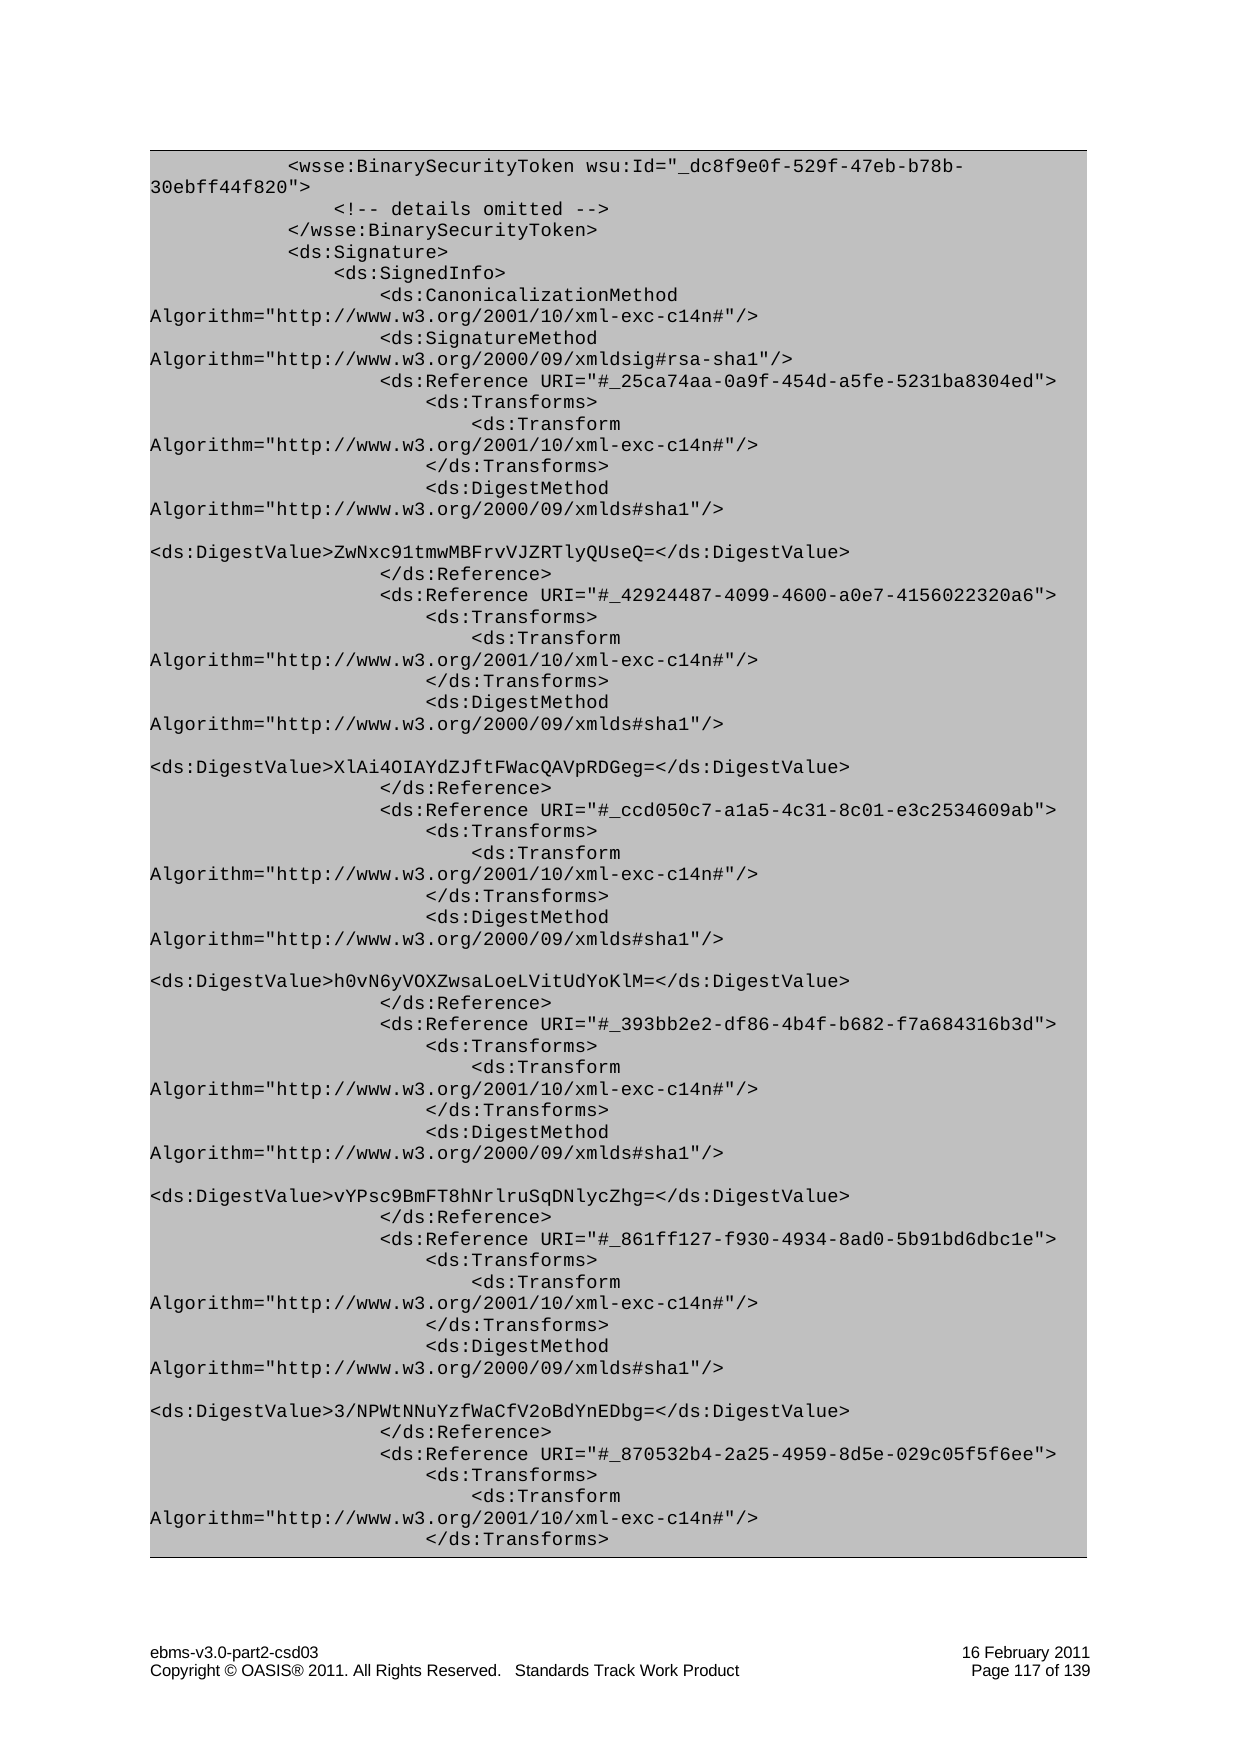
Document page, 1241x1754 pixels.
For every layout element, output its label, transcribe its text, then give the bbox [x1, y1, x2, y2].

text </ds:Transforms> [150, 1523, 1087, 1557]
text <ds:Reference URI="#_861ff127-f930-4934-8ad0-5b91bd6dbc1e"> [150, 1223, 1087, 1244]
text <ds:DigestValue>ZwNxc91tmwMBFrvVJZRTlyQUseQ=</ds:DigestValue> [150, 515, 1087, 558]
text <ds:Transform Algorithm="http://www.w3.org/2001/10/xml-exc-c14n#"/> [150, 622, 1087, 665]
text <ds:Transforms> [150, 815, 1087, 837]
text </ds:Reference> [150, 558, 1087, 579]
text <ds:SignatureMethod Algorithm="http://www.w3.org/2000/09/xmldsig#rsa-sha1"/> [150, 322, 1087, 364]
text <ds:Transform Algorithm="http://www.w3.org/2001/10/xml-exc-c14n#"/> [150, 407, 1087, 450]
text <ds:Transforms> [150, 1459, 1087, 1480]
text <ds:DigestMethod Algorithm="http://www.w3.org/2000/09/xmlds#sha1"/> [150, 901, 1087, 944]
text <ds:Reference URI="#_393bb2e2-df86-4b4f-b682-f7a684316b3d"> [150, 1008, 1087, 1030]
text <ds:Reference URI="#_25ca74aa-0a9f-454d-a5fe-5231ba8304ed"> [150, 364, 1087, 386]
text </ds:Transforms> [150, 879, 1087, 901]
text <ds:DigestValue>3/NPWtNNuYzfWaCfV2oBdYnEDbg=</ds:DigestValue> [150, 1373, 1087, 1416]
text </ds:Transforms> [150, 665, 1087, 686]
text </wsse:BinarySecurityToken> [150, 214, 1087, 236]
text <ds:DigestValue>h0vN6yVOXZwsaLoeLVitUdYoKlM=</ds:DigestValue> [150, 944, 1087, 987]
text <ds:DigestValue>XlAi4OIAYdZJftFWacQAVpRDGeg=</ds:DigestValue> [150, 729, 1087, 772]
text <ds:SignedInfo> [150, 257, 1087, 279]
text <ds:Transforms> [150, 386, 1087, 407]
text <ds:DigestMethod Algorithm="http://www.w3.org/2000/09/xmlds#sha1"/> [150, 472, 1087, 515]
text <ds:DigestMethod Algorithm="http://www.w3.org/2000/09/xmlds#sha1"/> [150, 686, 1087, 729]
text <wsse:BinarySecurityToken wsu:Id="_dc8f9e0f-529f-47eb-b78b-30ebff44f820"> [150, 151, 1087, 193]
text <ds:Signature> [150, 236, 1087, 257]
text <ds:Transform Algorithm="http://www.w3.org/2001/10/xml-exc-c14n#"/> [150, 1051, 1087, 1094]
text </ds:Reference> [150, 1201, 1087, 1223]
text <ds:Transform Algorithm="http://www.w3.org/2001/10/xml-exc-c14n#"/> [150, 837, 1087, 879]
text <ds:Transform Algorithm="http://www.w3.org/2001/10/xml-exc-c14n#"/> [150, 1480, 1087, 1523]
text <ds:Reference URI="#_870532b4-2a25-4959-8d5e-029c05f5f6ee"> [150, 1437, 1087, 1459]
text <!-- details omitted --> [150, 193, 1087, 214]
text <ds:Transforms> [150, 1030, 1087, 1051]
text </ds:Transforms> [150, 1094, 1087, 1116]
text <ds:DigestMethod Algorithm="http://www.w3.org/2000/09/xmlds#sha1"/> [150, 1116, 1087, 1158]
text <ds:CanonicalizationMethod Algorithm="http://www.w3.org/2001/10/xml-exc-c14n#"/> [150, 279, 1087, 322]
text <ds:Reference URI="#_42924487-4099-4600-a0e7-4156022320a6"> [150, 579, 1087, 601]
text </ds:Reference> [150, 987, 1087, 1008]
text </ds:Reference> [150, 772, 1087, 794]
text </ds:Transforms> [150, 450, 1087, 472]
text <ds:Transforms> [150, 601, 1087, 622]
text <ds:Reference URI="#_ccd050c7-a1a5-4c31-8c01-e3c2534609ab"> [150, 794, 1087, 815]
text </ds:Transforms> [150, 1309, 1087, 1330]
text <ds:DigestValue>vYPsc9BmFT8hNrlruSqDNlycZhg=</ds:DigestValue> [150, 1158, 1087, 1201]
text <ds:Transforms> [150, 1244, 1087, 1266]
text </ds:Reference> [150, 1416, 1087, 1437]
text <ds:Transform Algorithm="http://www.w3.org/2001/10/xml-exc-c14n#"/> [150, 1266, 1087, 1309]
text <ds:DigestMethod Algorithm="http://www.w3.org/2000/09/xmlds#sha1"/> [150, 1330, 1087, 1373]
